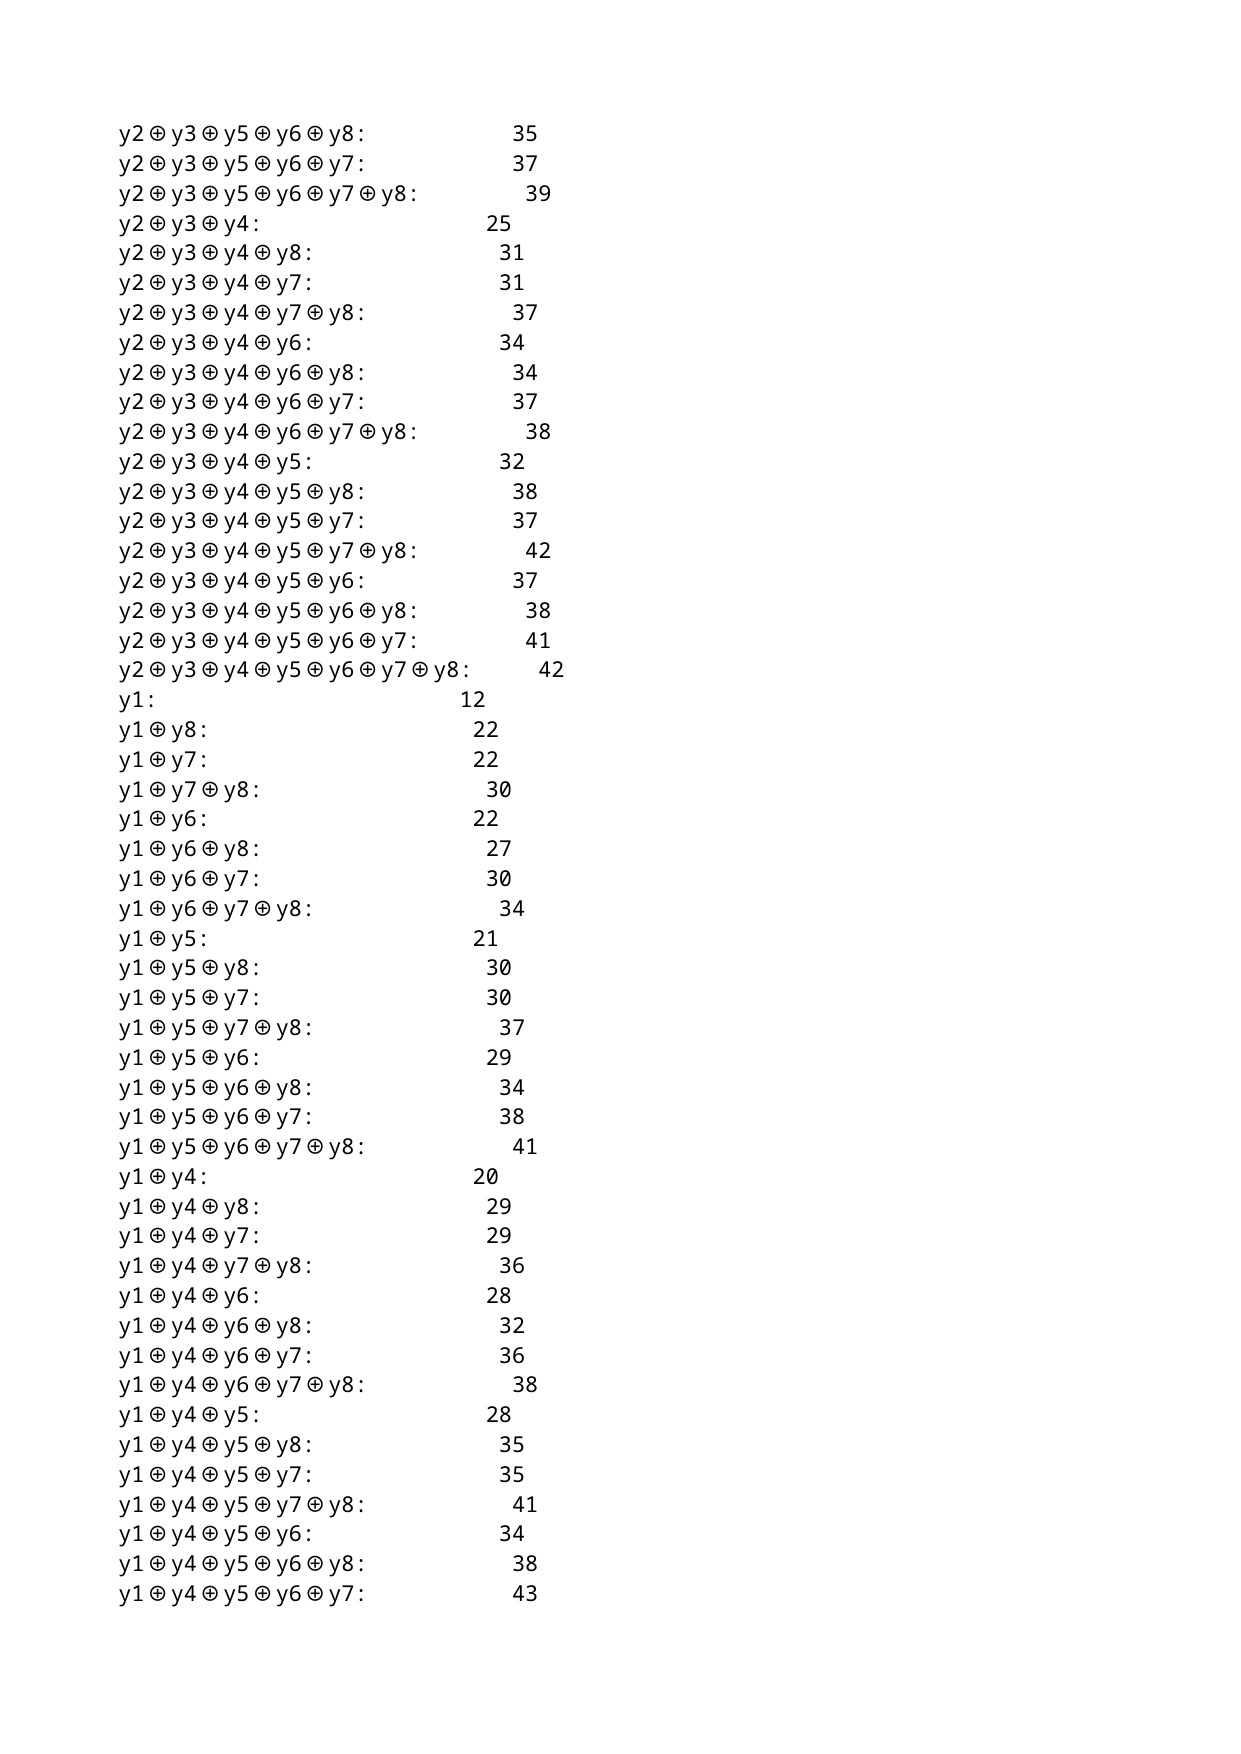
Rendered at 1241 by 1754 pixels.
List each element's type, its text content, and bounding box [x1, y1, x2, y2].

text y2⊕y3⊕y5⊕y6⊕y8: 35 [118, 118, 1122, 148]
text y1⊕y5⊕y7⊕y8: 37 [118, 1012, 1122, 1042]
text y1⊕y5: 21 [118, 922, 1122, 952]
text y1⊕y7: 22 [118, 744, 1122, 773]
text y1⊕y5⊕y8: 30 [118, 952, 1122, 982]
text y2⊕y3⊕y4⊕y6⊕y7: 37 [118, 386, 1122, 416]
text y2⊕y3⊕y4⊕y5⊕y7⊕y8: 42 [118, 535, 1122, 565]
text y2⊕y3⊕y4⊕y5: 32 [118, 446, 1122, 476]
text y2⊕y3⊕y4⊕y5⊕y6⊕y7⊕y8: 42 [118, 654, 1122, 684]
text y2⊕y3⊕y4⊕y5⊕y8: 38 [118, 476, 1122, 505]
text y1⊕y6⊕y7⊕y8: 34 [118, 893, 1122, 922]
text y1⊕y4⊕y5⊕y6: 34 [118, 1518, 1122, 1548]
text y1⊕y6⊕y8: 27 [118, 833, 1122, 863]
text y1⊕y4⊕y6⊕y8: 32 [118, 1310, 1122, 1339]
text y2⊕y3⊕y4⊕y8: 31 [118, 237, 1122, 267]
text y1⊕y5⊕y6⊕y7: 38 [118, 1101, 1122, 1131]
text y2⊕y3⊕y4⊕y6⊕y7⊕y8: 38 [118, 416, 1122, 446]
text y1⊕y4⊕y8: 29 [118, 1191, 1122, 1220]
text y2⊕y3⊕y4⊕y5⊕y6⊕y7: 41 [118, 624, 1122, 654]
text y1⊕y4⊕y5⊕y7: 35 [118, 1459, 1122, 1488]
text y1⊕y8: 22 [118, 714, 1122, 744]
text y1⊕y4⊕y7: 29 [118, 1220, 1122, 1250]
text y1⊕y5⊕y6: 29 [118, 1042, 1122, 1071]
text y1⊕y4⊕y5⊕y7⊕y8: 41 [118, 1488, 1122, 1518]
text y1: 12 [118, 684, 1122, 714]
text y1⊕y5⊕y6⊕y7⊕y8: 41 [118, 1131, 1122, 1161]
text y1⊕y5⊕y7: 30 [118, 982, 1122, 1012]
text y1⊕y4⊕y5⊕y6⊕y7: 43 [118, 1578, 1122, 1608]
text y1⊕y6: 22 [118, 803, 1122, 833]
text y1⊕y7⊕y8: 30 [118, 773, 1122, 803]
text y1⊕y4⊕y5: 28 [118, 1399, 1122, 1429]
text y2⊕y3⊕y4⊕y6: 34 [118, 327, 1122, 356]
text y2⊕y3⊕y4⊕y6⊕y8: 34 [118, 356, 1122, 386]
text y1⊕y4⊕y5⊕y8: 35 [118, 1429, 1122, 1459]
text y2⊕y3⊕y4⊕y5⊕y6⊕y8: 38 [118, 595, 1122, 624]
text y1⊕y4⊕y6⊕y7: 36 [118, 1339, 1122, 1369]
text y2⊕y3⊕y5⊕y6⊕y7: 37 [118, 148, 1122, 178]
text y2⊕y3⊕y4⊕y7: 31 [118, 267, 1122, 297]
text y1⊕y4⊕y6⊕y7⊕y8: 38 [118, 1369, 1122, 1399]
text y2⊕y3⊕y4⊕y5⊕y6: 37 [118, 565, 1122, 595]
text y1⊕y6⊕y7: 30 [118, 863, 1122, 893]
text y1⊕y4⊕y5⊕y6⊕y8: 38 [118, 1548, 1122, 1578]
text y2⊕y3⊕y4: 25 [118, 207, 1122, 237]
text y2⊕y3⊕y4⊕y7⊕y8: 37 [118, 297, 1122, 327]
text y1⊕y4: 20 [118, 1161, 1122, 1191]
text y2⊕y3⊕y4⊕y5⊕y7: 37 [118, 505, 1122, 535]
text y1⊕y4⊕y6: 28 [118, 1280, 1122, 1310]
text y2⊕y3⊕y5⊕y6⊕y7⊕y8: 39 [118, 178, 1122, 207]
text y1⊕y4⊕y7⊕y8: 36 [118, 1250, 1122, 1280]
text y1⊕y5⊕y6⊕y8: 34 [118, 1071, 1122, 1101]
